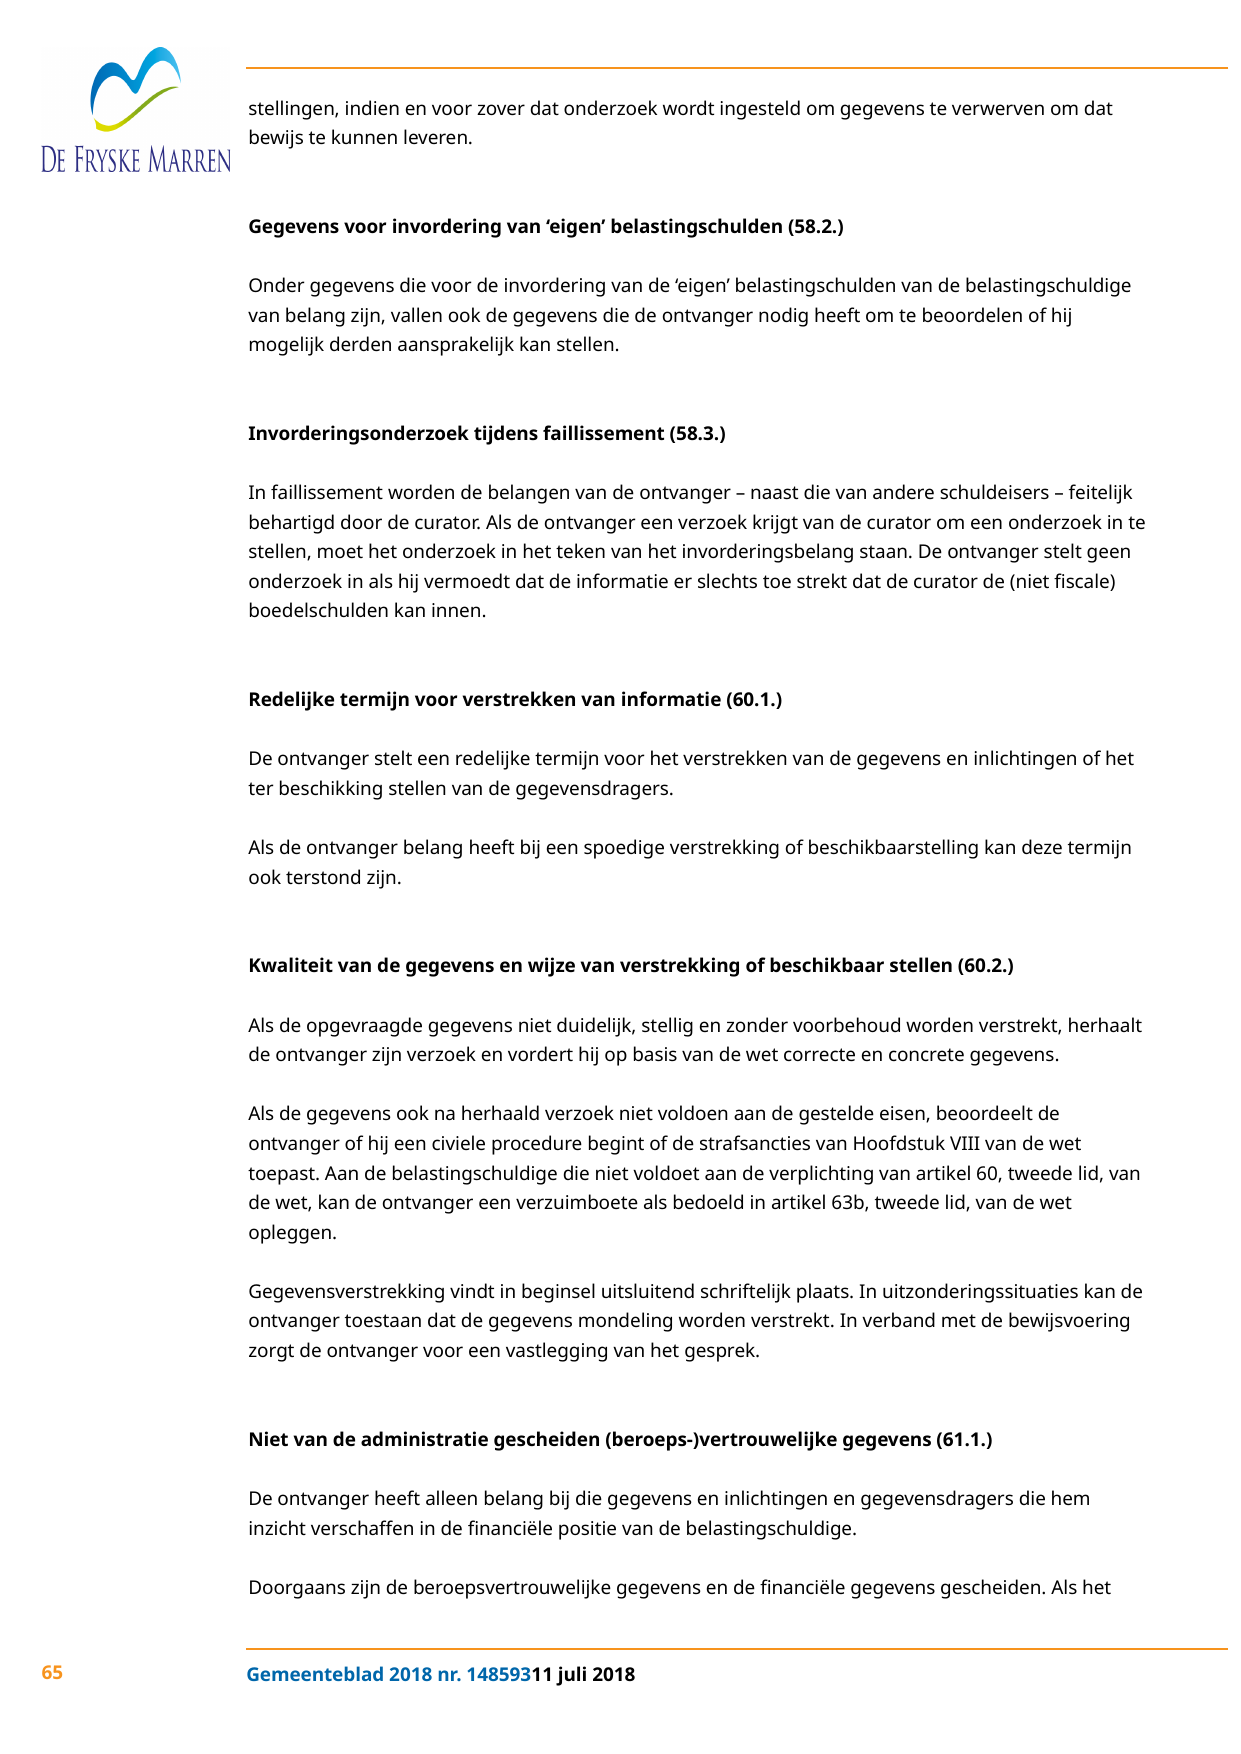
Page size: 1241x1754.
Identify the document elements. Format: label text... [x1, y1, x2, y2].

text Gegevensverstrekking vindt in beginsel uitsluitend schriftelijk plaats. In uitzonderingssituaties kan de ontvanger toestaan dat de gegevens mondeling worden verstrekt. In verband met de bewijsvoering zorgt de ontvanger voor een vastlegging van het gesprek. [248, 1278, 1152, 1363]
text Gegevens voor invordering van ‘eigen’ belastingschulden (58.2.) [248, 213, 1152, 239]
text In faillissement worden de belangen van de ontvanger – naast die van andere schuldeisers – feitelijk behartigd door de curator. Als de ontvanger een verzoek krijgt van de curator om een onderzoek in te stellen, moet het onderzoek in het teken van het invorderingsbelang staan. De ontvanger stelt geen onderzoek in als hij vermoedt dat de informatie er slechts toe strekt dat de curator de (niet fiscale) boedelschulden kan innen. [248, 479, 1152, 623]
text Redelijke termijn voor verstrekken van informatie (60.1.) [248, 686, 1152, 712]
text Invorderingsonderzoek tijdens faillissement (58.3.) [248, 420, 1152, 446]
text Onder gegevens die voor de invordering van de ‘eigen’ belastingschulden van de belastingschuldige van belang zijn, vallen ook de gegevens die de ontvanger nodig heeft om te beoordelen of hij mogelijk derden aansprakelijk kan stellen. [248, 272, 1152, 357]
text Als de opgevraagde gegevens niet duidelijk, stellig en zonder voorbehoud worden verstrekt, herhaalt de ontvanger zijn verzoek en vordert hij op basis van de wet correcte en concrete gegevens. [248, 1012, 1152, 1067]
picture [41, 47, 231, 172]
text Kwaliteit van de gegevens en wijze van verstrekking of beschikbaar stellen (60.2.) [248, 953, 1152, 978]
text Niet van de administratie gescheiden (beroeps-)vertrouwelijke gegevens (61.1.) [248, 1426, 1152, 1452]
text De ontvanger heeft alleen belang bij die gegevens en inlichtingen en gegevensdragers die hem inzicht verschaffen in de financiële positie van de belastingschuldige. [248, 1485, 1152, 1541]
text Doorgaans zijn de beroepsvertrouwelijke gegevens en de financiële gegevens gescheiden. Als het [248, 1574, 1152, 1600]
text Als de gegevens ook na herhaald verzoek niet voldoen aan de gestelde eisen, beoordeelt de ontvanger of hij een civiele procedure begint of de strafsancties van Hoofdstuk VIII van de wet toepast. Aan de belastingschuldige die niet voldoet aan de verplichting van artikel 60, tweede lid, van de wet, kan de ontvanger een verzuimboete als bedoeld in artikel 63b, tweede lid, van de wet opleggen. [248, 1101, 1152, 1245]
text Als de ontvanger belang heeft bij een spoedige verstrekking of beschikbaarstelling kan deze termijn ook terstond zijn. [248, 834, 1152, 890]
text stellingen, indien en voor zover dat onderzoek wordt ingesteld om gegevens te verwerven om dat bewijs te kunnen leveren. [248, 95, 1152, 150]
text De ontvanger stelt een redelijke termijn voor het verstrekken van de gegevens en inlichtingen of het ter beschikking stellen van de gegevensdragers. [248, 746, 1152, 801]
